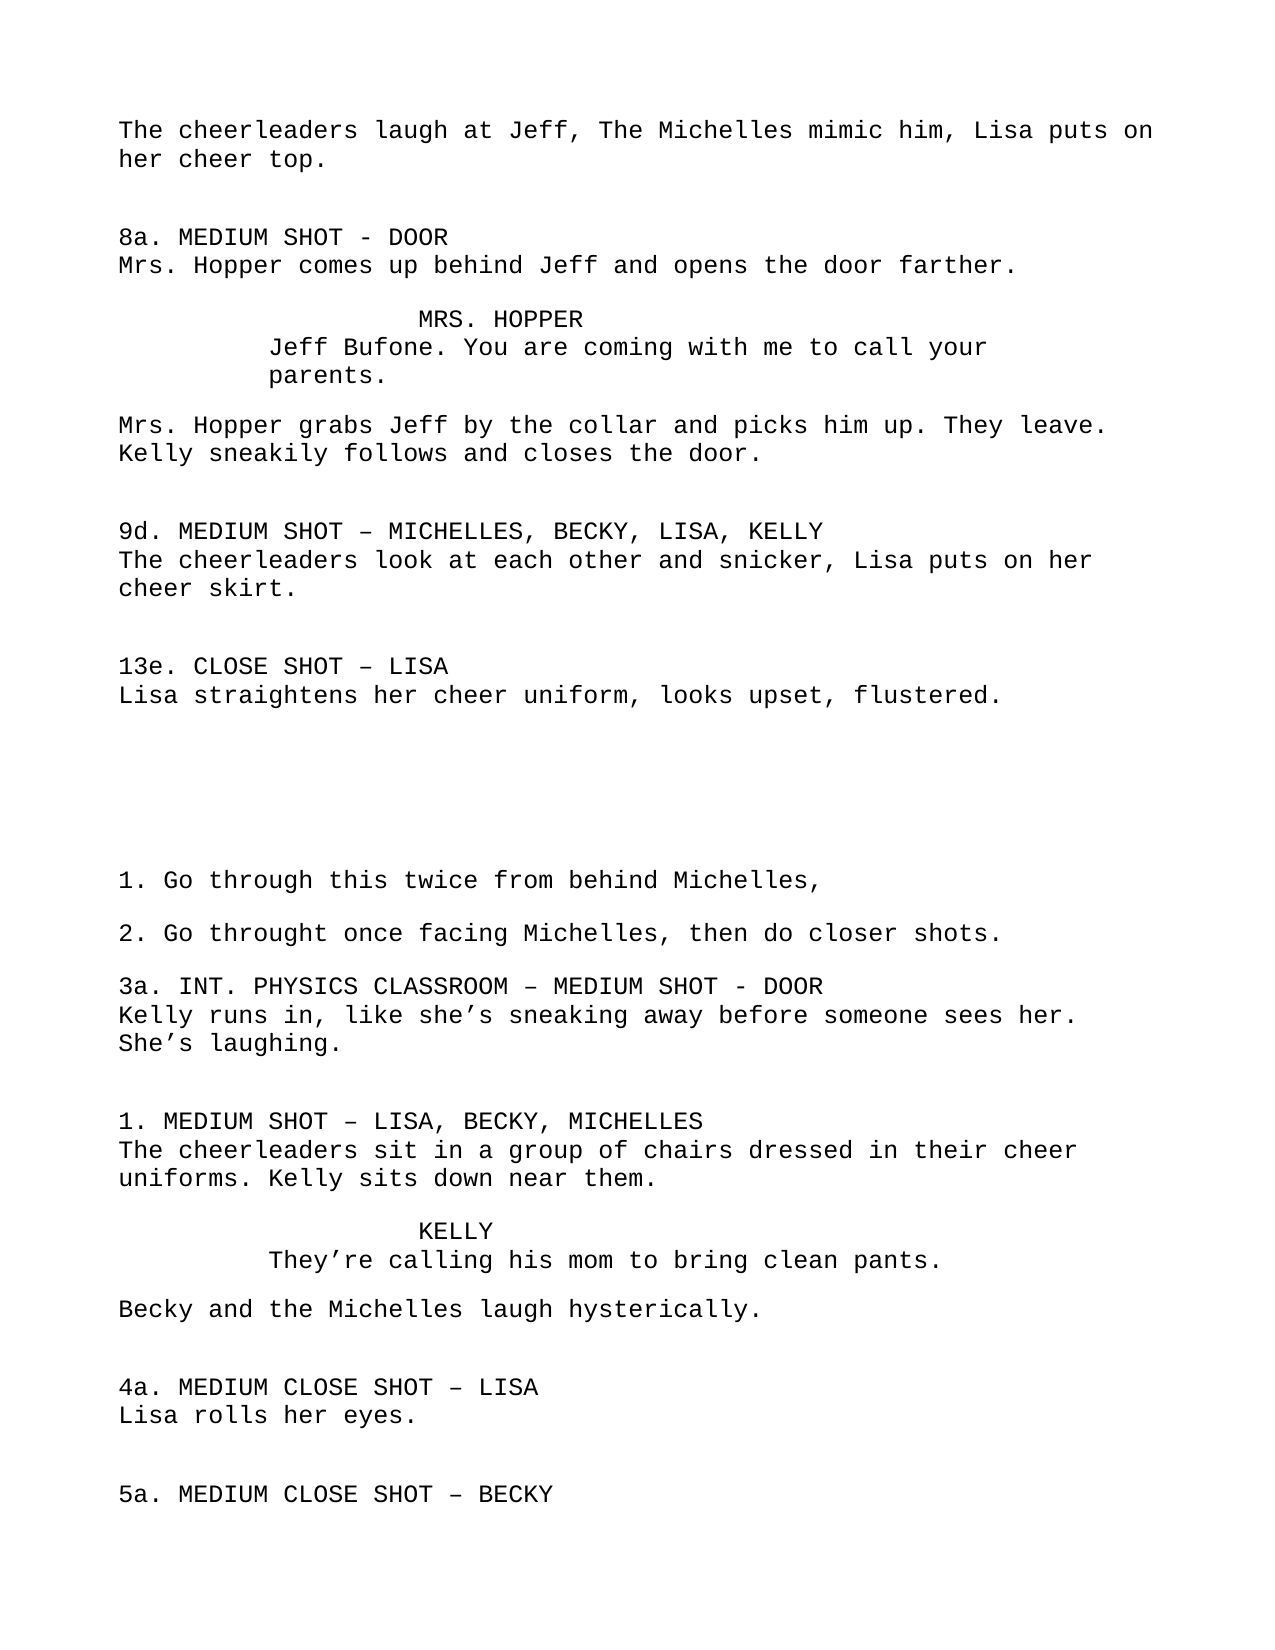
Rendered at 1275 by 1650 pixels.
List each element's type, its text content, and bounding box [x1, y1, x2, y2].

text Jeff Bufone. You are coming with me to call your parents. [268, 335, 1007, 391]
text 1. Go through this twice from behind Michelles, [118, 867, 1157, 896]
text Mrs. Hopper grabs Jeff by the collar and picks him up. They leave. Kelly sneakily follows and closes the door. [118, 412, 1157, 469]
text Lisa rolls her eyes. [118, 1403, 1157, 1431]
subtitle 4a. MEDIUM CLOSE SHOT – LISA [118, 1375, 1157, 1403]
text Becky and the Michelles laugh hysterically. [118, 1296, 1157, 1325]
text Kelly runs in, like she’s sneaking away before someone sees her. She’s laughing. [118, 1002, 1157, 1059]
text 2. Go throught once facing Michelles, then do closer shots. [118, 921, 1157, 949]
subtitle 13e. CLOSE SHOT – LISA [118, 654, 1157, 682]
subtitle 5a. MEDIUM CLOSE SHOT – BECKY [118, 1481, 1157, 1510]
subtitle 1. MEDIUM SHOT – LISA, BECKY, MICHELLES [118, 1109, 1157, 1137]
text The cheerleaders look at each other and snicker, Lisa puts on her cheer skirt. [118, 547, 1157, 604]
text KELLY [118, 1219, 1157, 1247]
text The cheerleaders laugh at Jeff, The Michelles mimic him, Lisa puts on her cheer top. [118, 118, 1157, 175]
subtitle 9d. MEDIUM SHOT – MICHELLES, BECKY, LISA, KELLY [118, 519, 1157, 547]
subtitle 8a. MEDIUM SHOT - DOOR [118, 225, 1157, 253]
text MRS. HOPPER [118, 306, 1157, 335]
text They’re calling his mom to bring clean pants. [268, 1247, 1007, 1276]
text The cheerleaders sit in a group of chairs dressed in their cheer uniforms. Kelly sits down near them. [118, 1137, 1157, 1194]
text Mrs. Hopper comes up behind Jeff and opens the door farther. [118, 253, 1157, 281]
subtitle 3a. INT. PHYSICS CLASSROOM – MEDIUM SHOT - DOOR [118, 974, 1157, 1002]
text Lisa straightens her cheer uniform, looks upset, flustered. [118, 682, 1157, 711]
